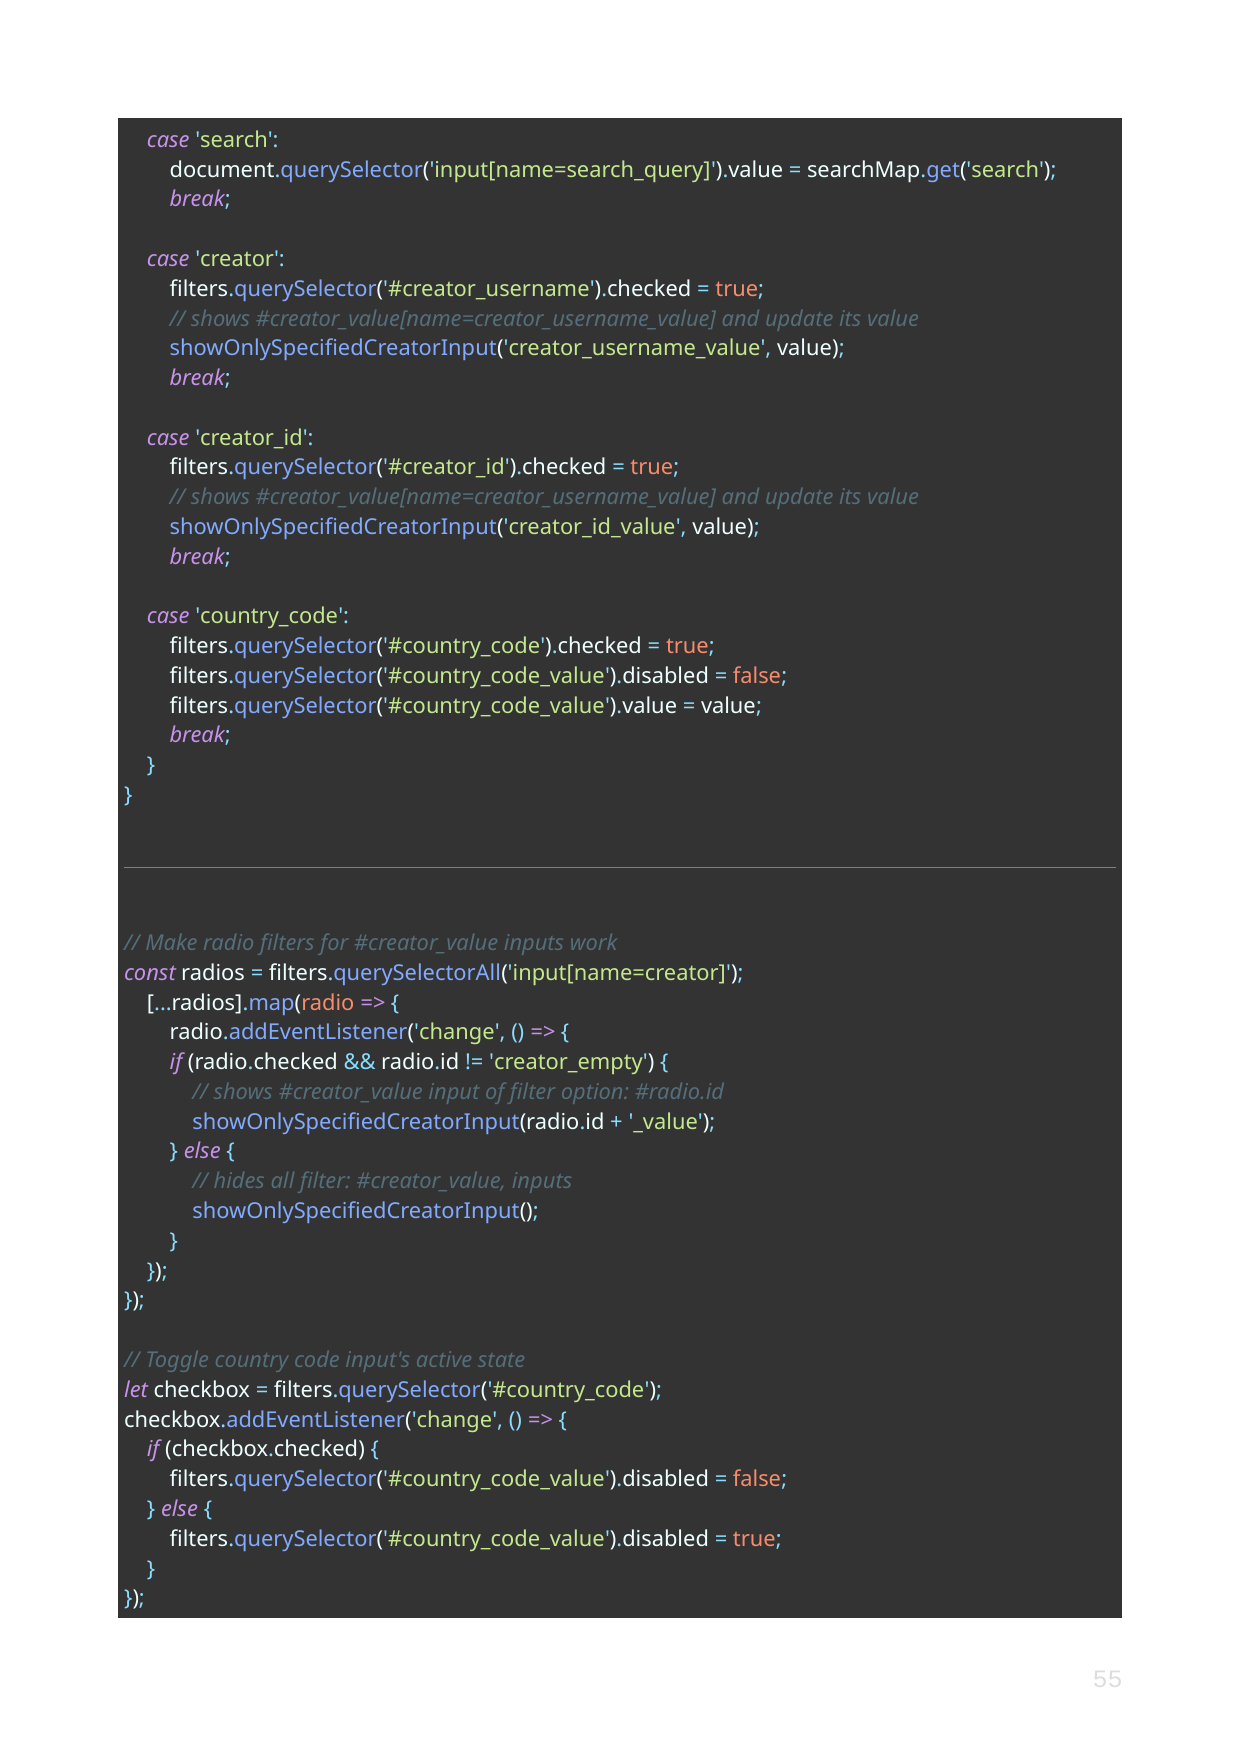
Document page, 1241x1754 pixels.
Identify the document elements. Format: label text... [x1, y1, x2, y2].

table_cell case 'search': document.querySelector('input[name=search_query]').value = searchMap.get('search'); break; case 'creator': filters.querySelector('#creator_username').checked = true; // shows #creator_value[name=creator_username_value] and update its value showOnlySpecifiedCreatorInput('creator_username_value', value); break; case 'creator_id': filters.querySelector('#creator_id').checked = true; // shows #creator_value[name=creator_username_value] and update its value showOnlySpecifiedCreatorInput('creator_id_value', value); break; case 'country_code': filters.querySelector('#country_code').checked = true; filters.querySelector('#country_code_value').disabled = false; filters.querySelector('#country_code_value').value = value; break; } } // Make radio filters for #creator_value inputs work const radios = filters.querySelectorAll('input[name=creator]'); [...radios].map(radio => { radio.addEventListener('change', () => { if (radio.checked && radio.id != 'creator_empty') { // shows #creator_value input of filter option: #radio.id showOnlySpecifiedCreatorInput(radio.id + '_value'); } else { // hides all filter: #creator_value, inputs showOnlySpecifiedCreatorInput(); } }); }); // Toggle country code input's active state let checkbox = filters.querySelector('#country_code'); checkbox.addEventListener('change', () => { if (checkbox.checked) { filters.querySelector('#country_code_value').disabled = false; } else { filters.querySelector('#country_code_value').disabled = true; } }); [118, 118, 1122, 1618]
